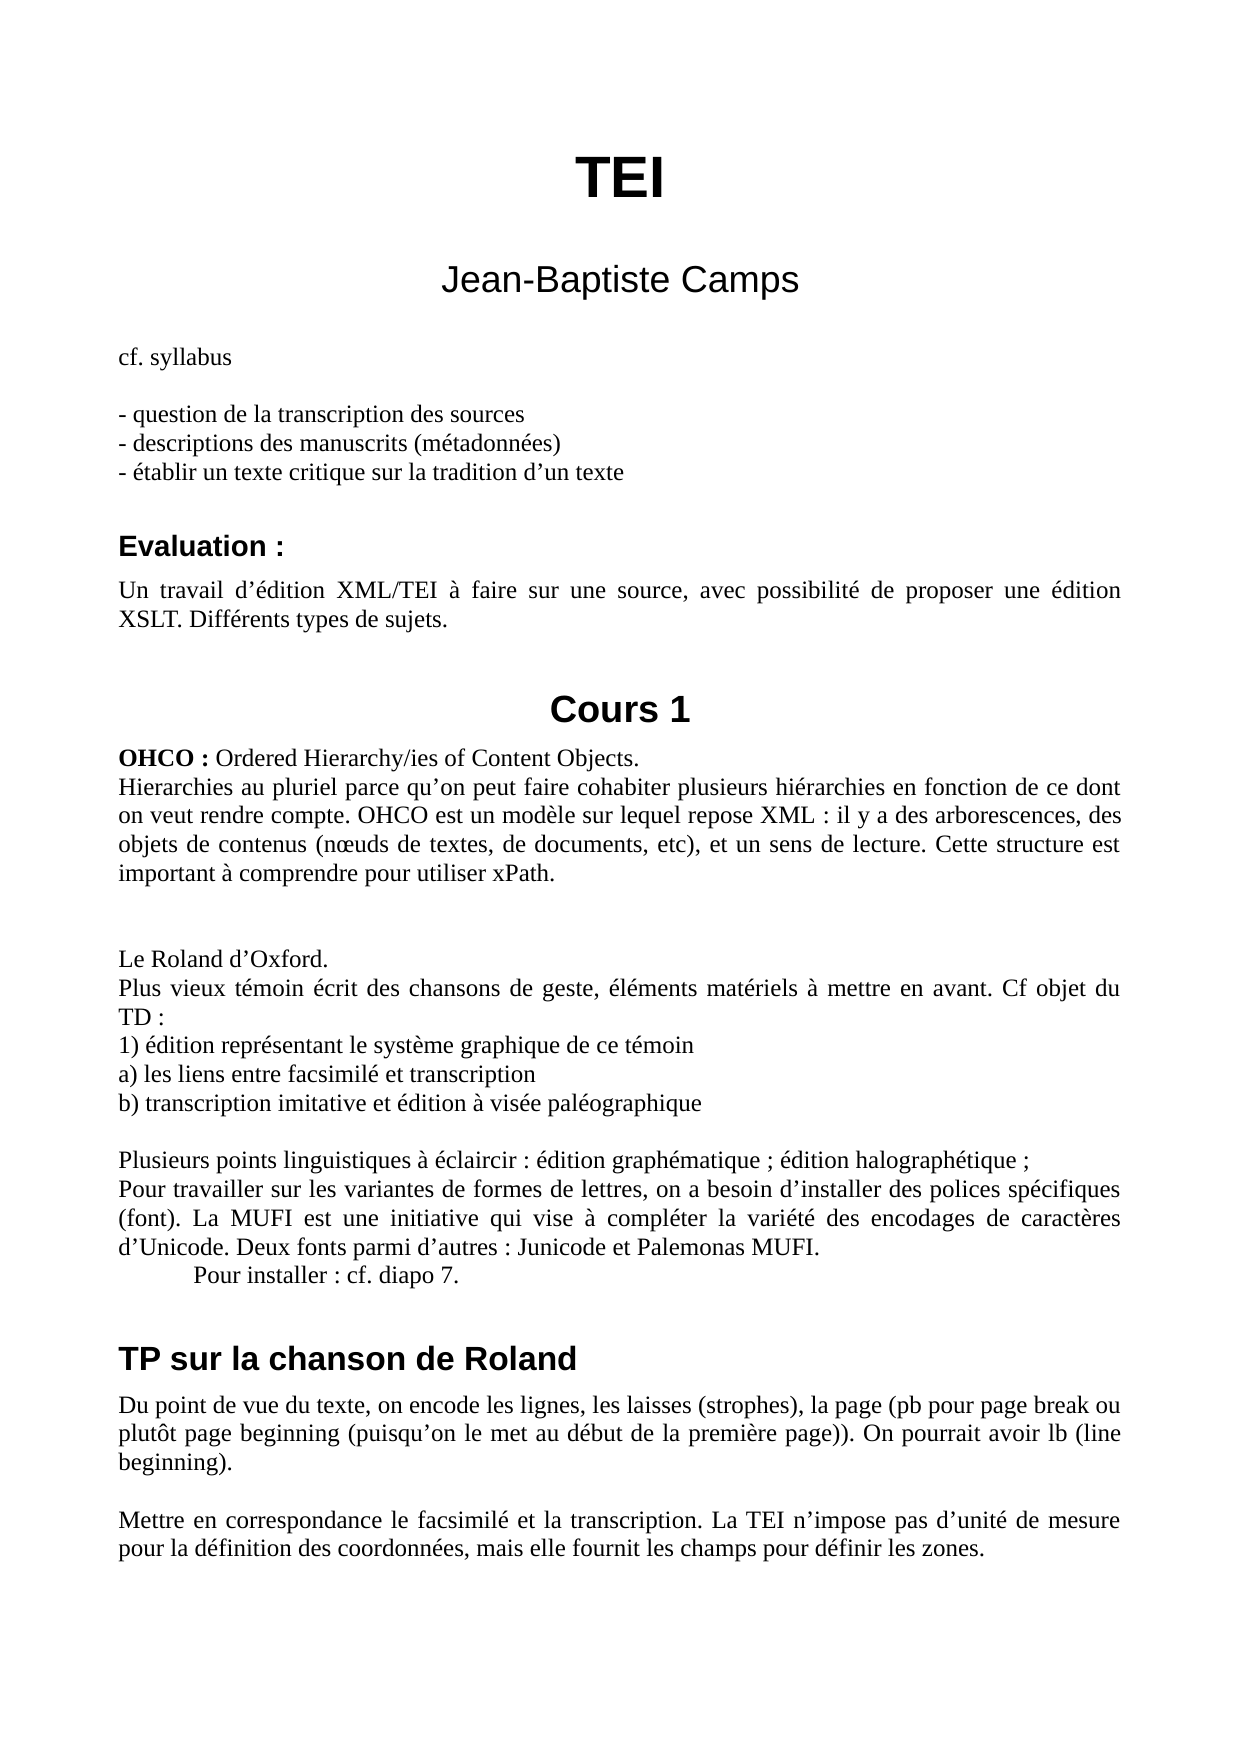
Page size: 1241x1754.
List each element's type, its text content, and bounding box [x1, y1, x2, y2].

text 1) édition représentant le système graphique de ce témoin [118, 1030, 1122, 1059]
text Mettre en correspondance le facsimilé et la transcription. La TEI n’impose pas d’unité de mesure pour la définition des coordonnées, mais elle fournit les champs pour définir les zones. [118, 1505, 1122, 1562]
text Un travail d’édition XML/TEI à faire sur une source, avec possibilité de proposer une édition XSLT. Différents types de sujets. [118, 575, 1122, 633]
title TEI [118, 143, 1122, 210]
subtitle TP sur la chanson de Roland [118, 1339, 1122, 1377]
subtitle Evaluation : [118, 529, 1122, 563]
text Du point de vue du texte, on encode les lignes, les laisses (strophes), la page (pb pour page break ou plutôt page beginning (puisqu’on le met au début de la première page)). On pourrait avoir lb (line beginning). [118, 1390, 1122, 1476]
text - descriptions des manuscrits (métadonnées) [118, 428, 1122, 457]
text cf. syllabus [118, 342, 1122, 371]
text Hierarchies au pluriel parce qu’on peut faire cohabiter plusieurs hiérarchies en fonction de ce dont on veut rendre compte. OHCO est un modèle sur lequel repose XML : il y a des arborescences, des objets de contenus (nœuds de textes, de documents, etc), et un sens de lecture. Cette structure est important à comprendre pour utiliser xPath. [118, 772, 1122, 887]
text Le Roland d’Oxford. [118, 944, 1122, 973]
text Pour installer : cf. diapo 7. [118, 1260, 1122, 1289]
text Pour travailler sur les variantes de formes de lettres, on a besoin d’installer des polices spécifiques (font). La MUFI est une initiative qui vise à compléter la variété des encodages de caractères d’Unicode. Deux fonts parmi d’autres : Junicode et Palemonas MUFI. [118, 1174, 1122, 1260]
subtitle Jean-Baptiste Camps [118, 258, 1122, 301]
subtitle Cours 1 [118, 687, 1122, 730]
text - question de la transcription des sources [118, 399, 1122, 428]
text b) transcription imitative et édition à visée paléographique [118, 1088, 1122, 1117]
text a) les liens entre facsimilé et transcription [118, 1059, 1122, 1088]
text - établir un texte critique sur la tradition d’un texte [118, 457, 1122, 486]
text OHCO : Ordered Hierarchy/ies of Content Objects. [118, 743, 1122, 772]
text Plusieurs points linguistiques à éclaircir : édition graphématique ; édition halographétique ; [118, 1145, 1122, 1174]
text Plus vieux témoin écrit des chansons de geste, éléments matériels à mettre en avant. Cf objet du TD : [118, 973, 1122, 1030]
